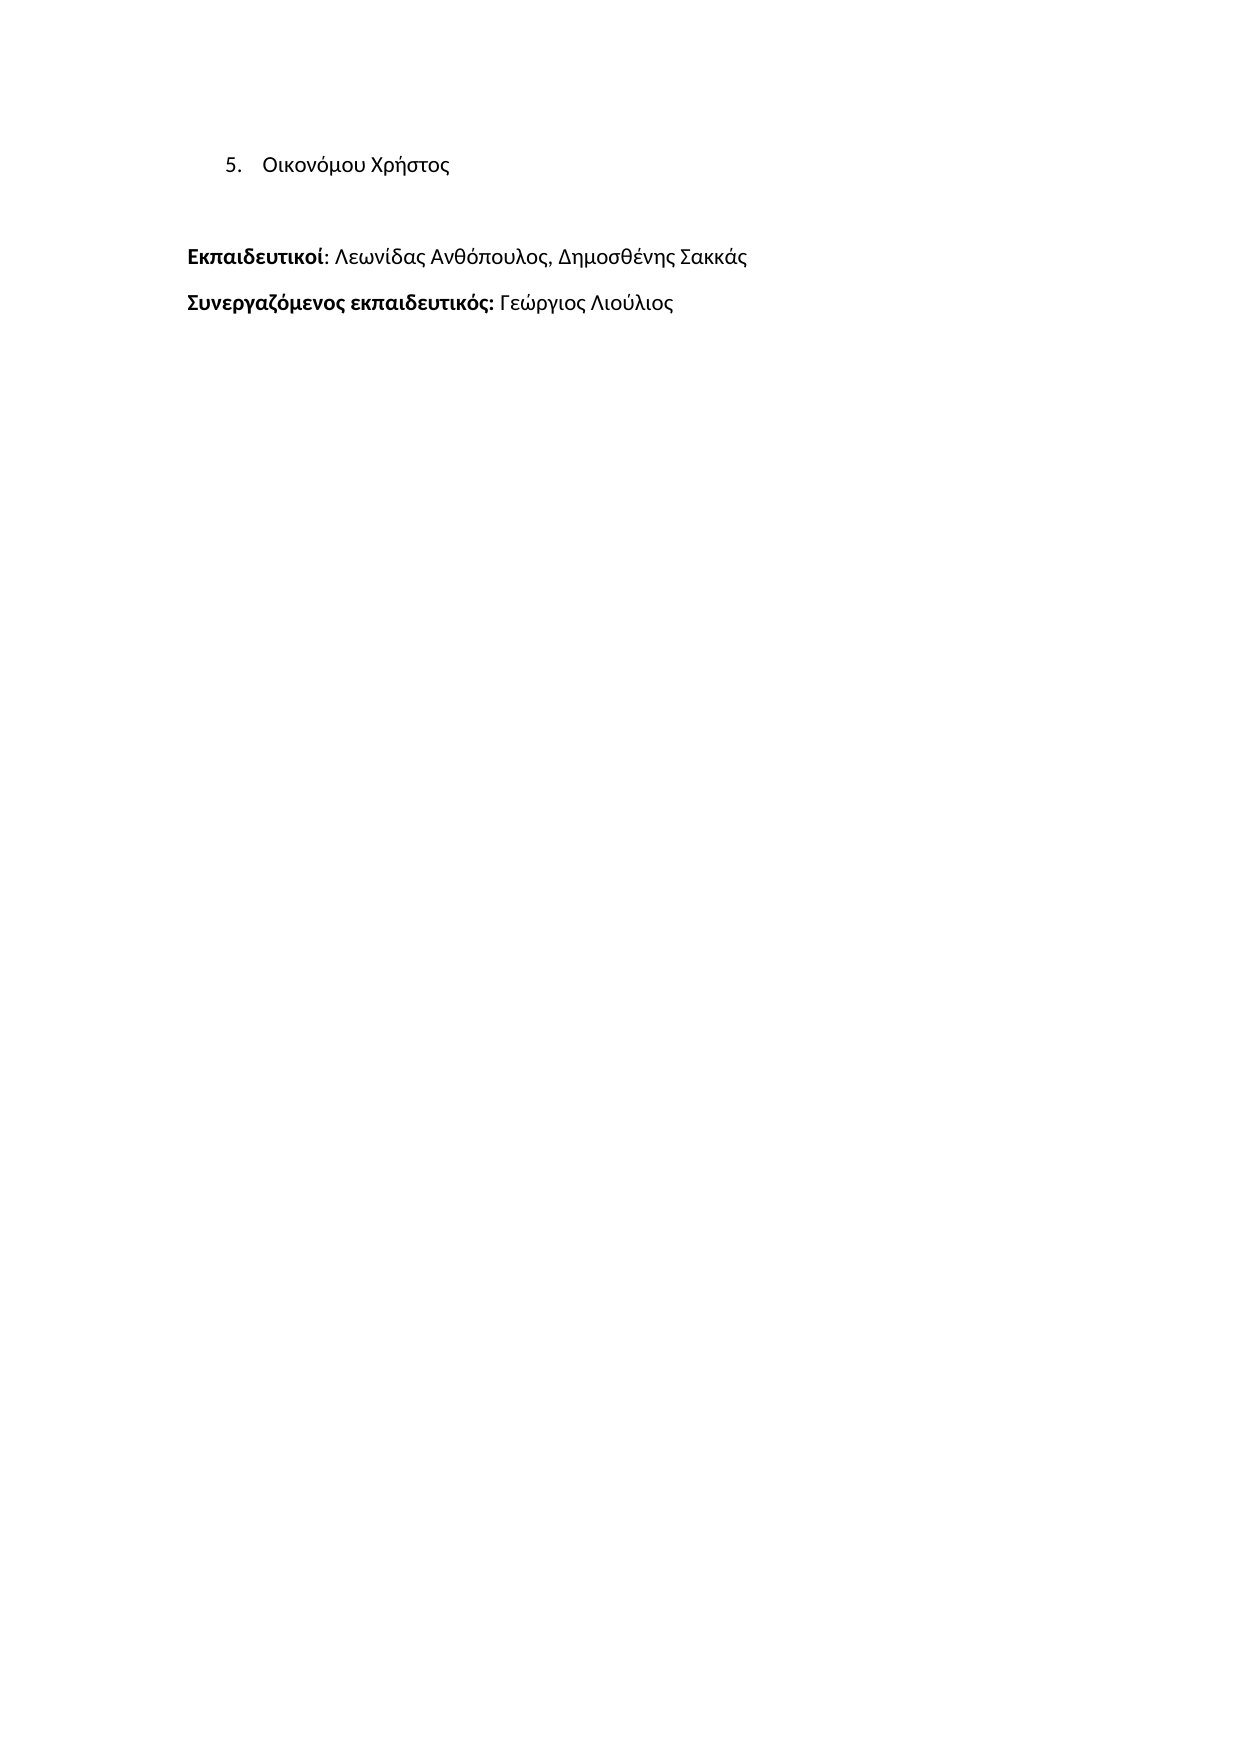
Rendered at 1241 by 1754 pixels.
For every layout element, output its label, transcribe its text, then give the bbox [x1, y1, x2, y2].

text Εκπαιδευτικοί: Λεωνίδας Ανθόπουλος, Δημοσθένης Σακκάς [187, 242, 1053, 270]
text Συνεργαζόμενος εκπαιδευτικός: Γεώργιος Λιούλιος [187, 288, 1053, 316]
list Οικονόμου Χρήστος [225, 150, 1053, 178]
